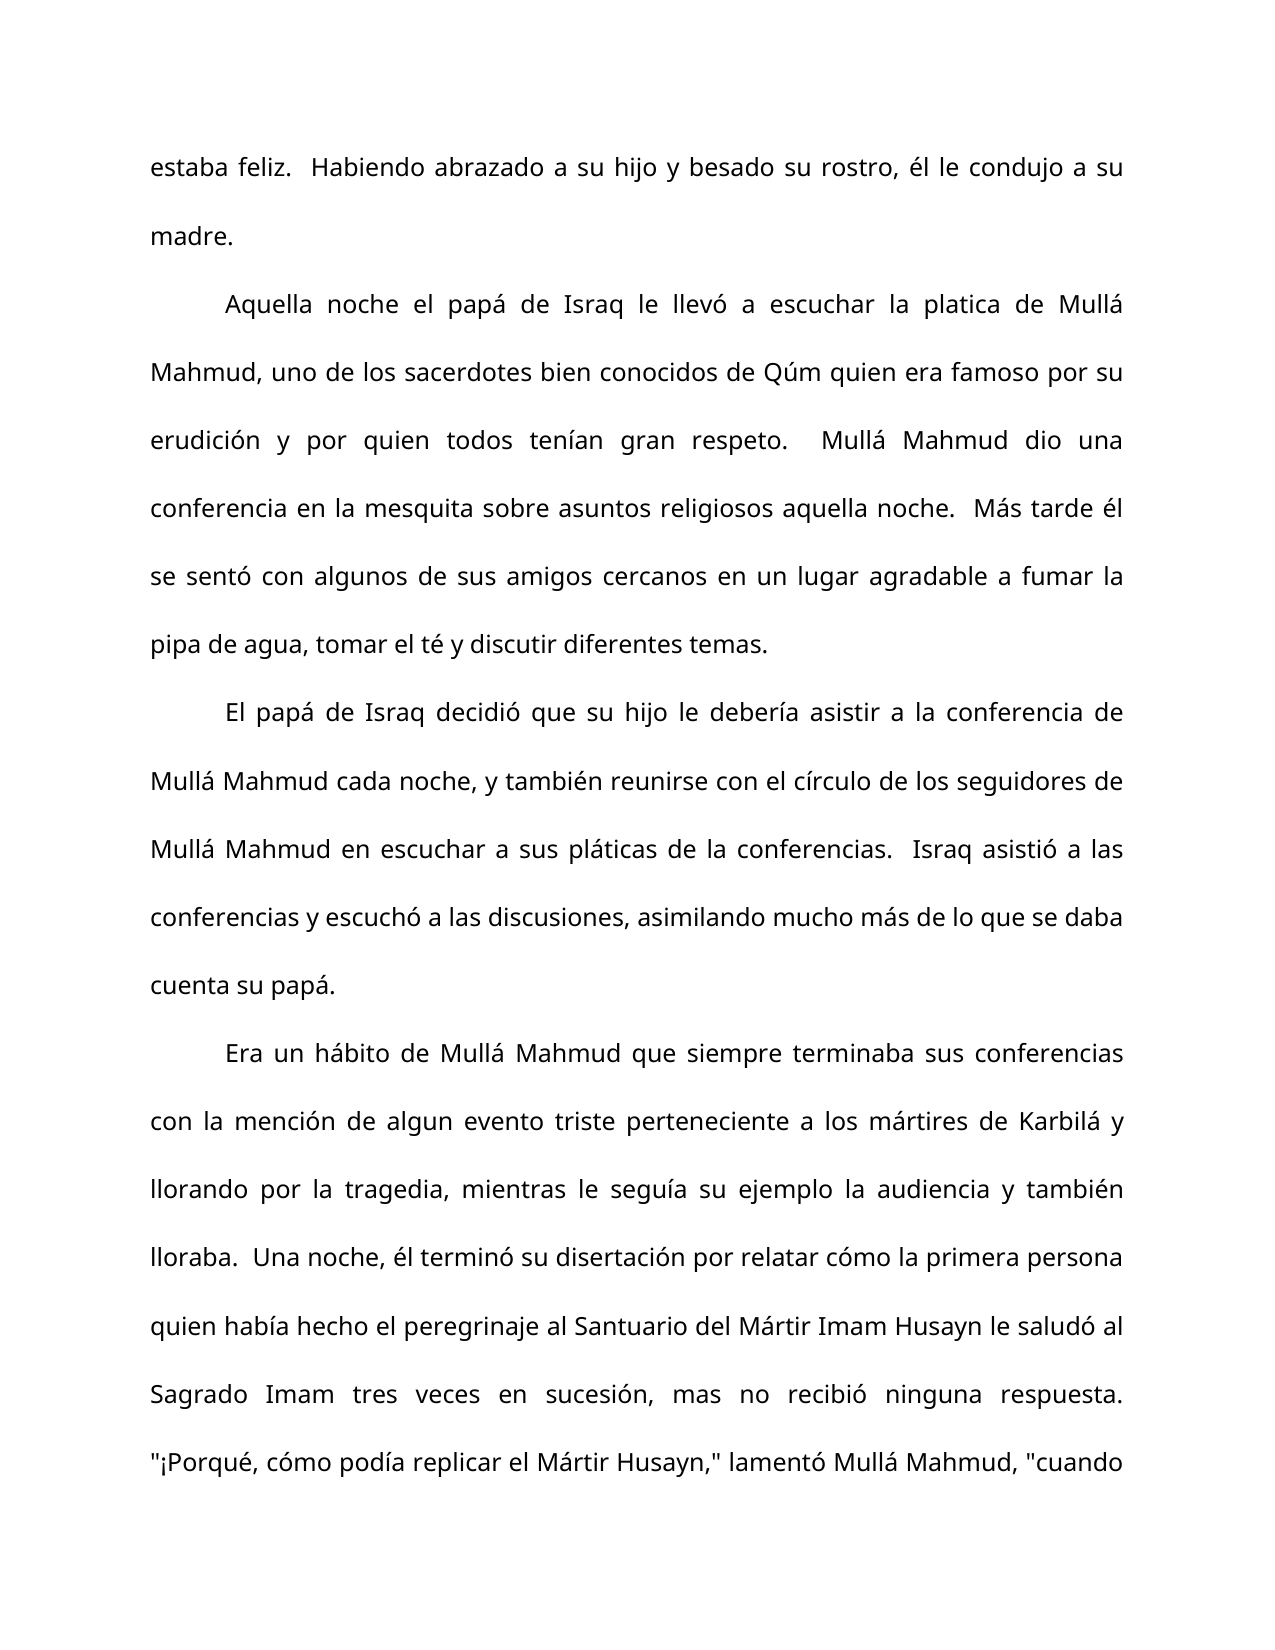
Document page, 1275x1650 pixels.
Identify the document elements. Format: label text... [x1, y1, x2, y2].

text Aquella noche el papá de Israq le llevó a escuchar la platica de Mullá Mahmud, uno de los sacerdotes bien conocidos de Qúm quien era famoso por su erudición y por quien todos tenían gran respeto. Mullá Mahmud dio una conferencia en la mesquita sobre asuntos religiosos aquella noche. Más tarde él se sentó con algunos de sus amigos cercanos en un lugar agradable a fumar la pipa de agua, tomar el té y discutir diferentes temas. [150, 286, 1125, 661]
text Era un hábito de Mullá Mahmud que siempre terminaba sus conferencias con la mención de algun evento triste perteneciente a los mártires de Karbilá y llorando por la tragedia, mientras le seguía su ejemplo la audiencia y también lloraba. Una noche, él terminó su disertación por relatar cómo la primera persona quien había hecho el peregrinaje al Santuario del Mártir Imam Husayn le saludó al Sagrado Imam tres veces en sucesión, mas no recibió ninguna respuesta. "¡Porqué, cómo podía replicar el Mártir Husayn," lamentó Mullá Mahmud, "cuando [150, 1036, 1125, 1478]
text estaba feliz. Habiendo abrazado a su hijo y besado su rostro, él le condujo a su madre. [150, 150, 1125, 252]
text El papá de Israq decidió que su hijo le debería asistir a la conferencia de Mullá Mahmud cada noche, y también reunirse con el círculo de los seguidores de Mullá Mahmud en escuchar a sus pláticas de la conferencias. Israq asistió a las conferencias y escuchó a las discusiones, asimilando mucho más de lo que se daba cuenta su papá. [150, 695, 1125, 1002]
